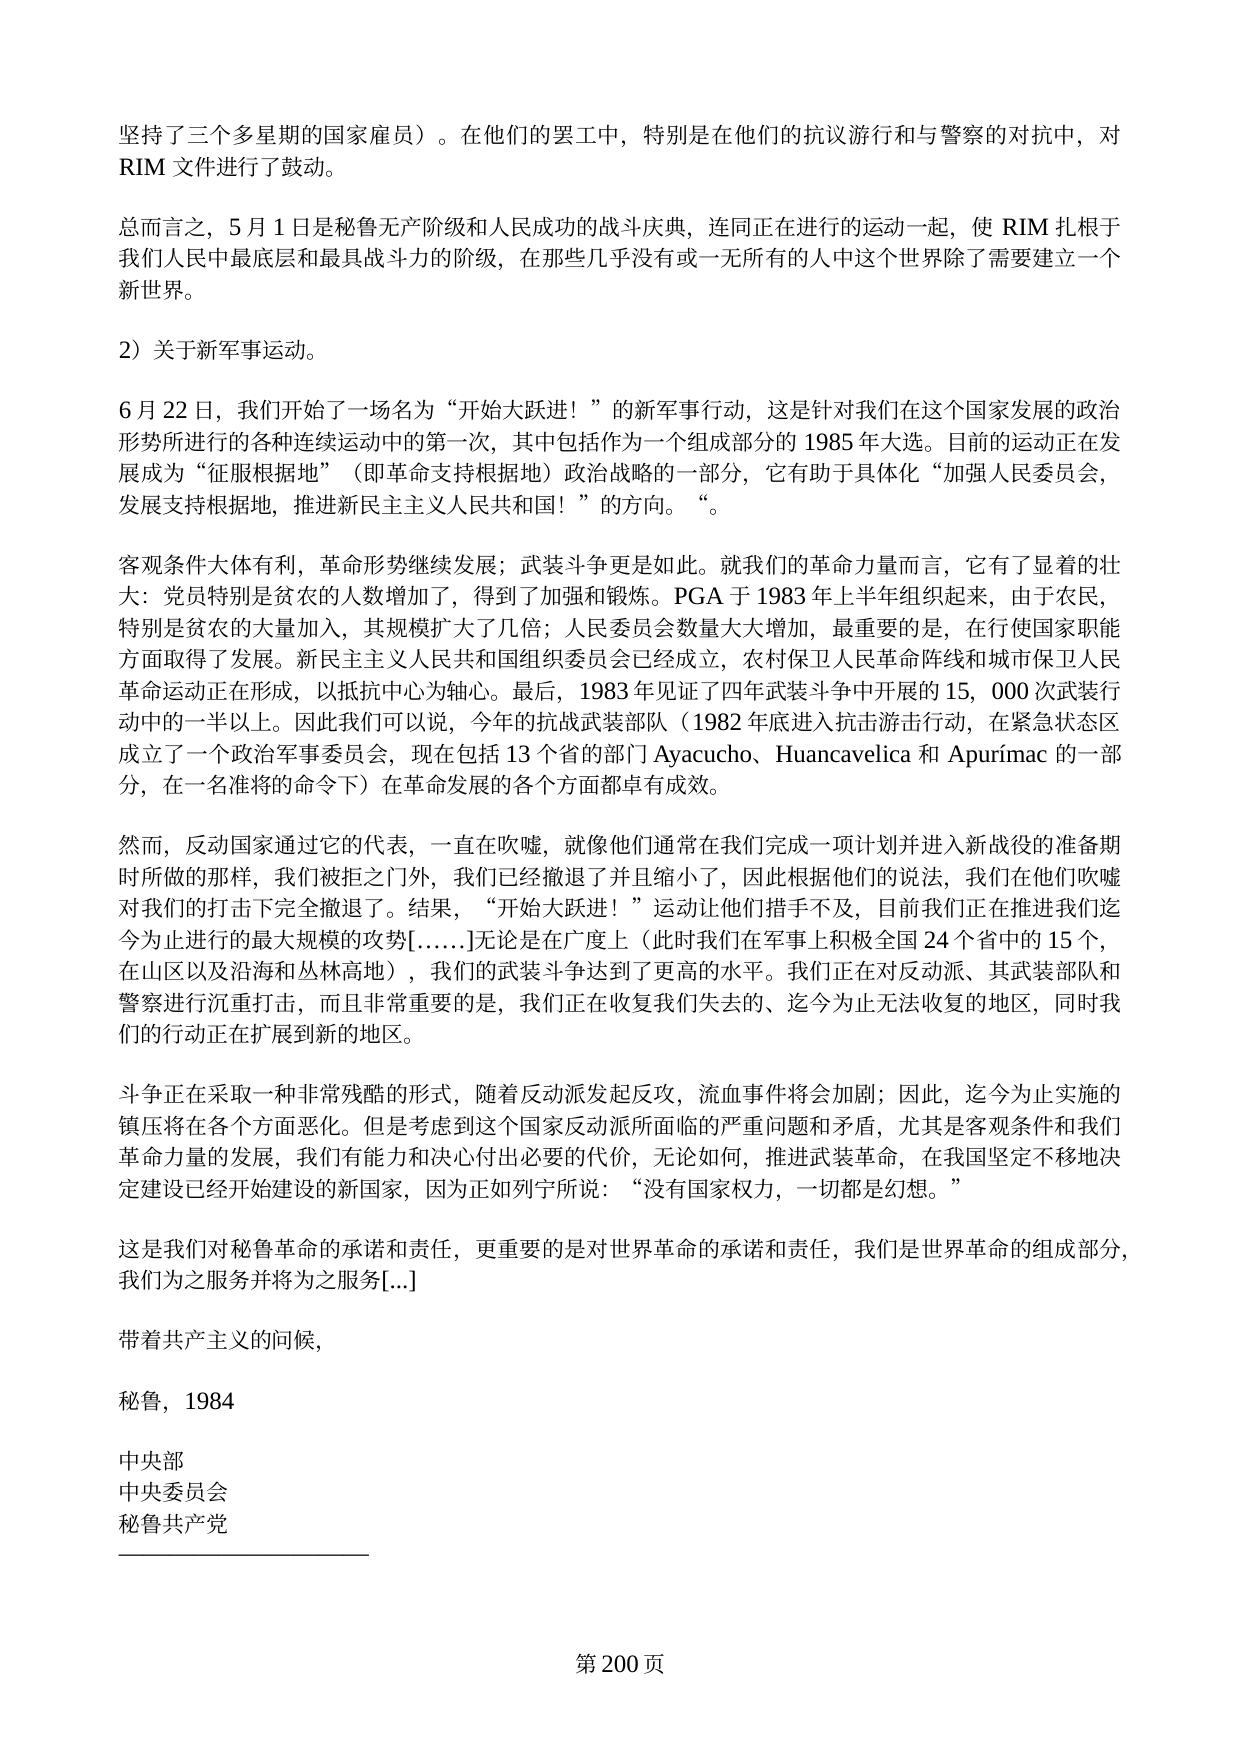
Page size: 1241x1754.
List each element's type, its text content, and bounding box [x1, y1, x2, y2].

text 然而，反动国家通过它的代表，一直在吹嘘，就像他们通常在我们完成一项计划并进入新战役的准备期时所做的那样，我们被拒之门外，我们已经撤退了并且缩小了，因此根据他们的说法，我们在他们吹嘘对我们的打击下完全撤退了。结果，“开始大跃进！”运动让他们措手不及，目前我们正在推进我们迄今为止进行的最大规模的攻势[……]无论是在广度上（此时我们在军事上积极全国24个省中的15个，在山区以及沿海和丛林高地），我们的武装斗争达到了更高的水平。我们正在对反动派、其武装部队和警察进行沉重打击，而且非常重要的是，我们正在收复我们失去的、迄今为止无法收复的地区，同时我们的行动正在扩展到新的地区。 [118, 828, 1122, 1049]
text 带着共产主义的问候， [118, 1324, 1122, 1355]
text 斗争正在采取一种非常残酷的形式，随着反动派发起反攻，流血事件将会加剧；因此，迄今为止实施的镇压将在各个方面恶化。但是考虑到这个国家反动派所面临的严重问题和矛盾，尤其是客观条件和我们革命力量的发展，我们有能力和决心付出必要的代价，无论如何，推进武装革命，在我国坚定不移地决定建设已经开始建设的新国家，因为正如列宁所说：“没有国家权力，一切都是幻想。” [118, 1077, 1122, 1203]
text 秘鲁共产党 [118, 1507, 1122, 1538]
text 中央委员会 [118, 1476, 1122, 1507]
text 6月22日，我们开始了一场名为“开始大跃进！”的新军事行动，这是针对我们在这个国家发展的政治形势所进行的各种连续运动中的第一次，其中包括作为一个组成部分的1985年大选。目前的运动正在发展成为“征服根据地”（即革命支持根据地）政治战略的一部分，它有助于具体化“加强人民委员会，发展支持根据地，推进新民主主义人民共和国！”的方向。“。 [118, 393, 1122, 519]
text 中央部 [118, 1444, 1122, 1476]
text 2）关于新军事运动。 [118, 333, 1122, 365]
text 这是我们对秘鲁革命的承诺和责任，更重要的是对世界革命的承诺和责任，我们是世界革命的组成部分，我们为之服务并将为之服务[...] [118, 1232, 1122, 1295]
text 秘鲁，1984 [118, 1384, 1122, 1415]
text —————————— [118, 1538, 1122, 1567]
text 坚持了三个多星期的国家雇员）。在他们的罢工中，特别是在他们的抗议游行和与警察的对抗中，对 RIM 文件进行了鼓动。 [118, 118, 1122, 181]
text 客观条件大体有利，革命形势继续发展；武装斗争更是如此。就我们的革命力量而言，它有了显着的壮大：党员特别是贫农的人数增加了，得到了加强和锻炼。PGA 于1983年上半年组织起来，由于农民，特别是贫农的大量加入，其规模扩大了几倍；人民委员会数量大大增加，最重要的是，在行使国家职能方面取得了发展。新民主主义人民共和国组织委员会已经成立，农村保卫人民革命阵线和城市保卫人民革命运动正在形成，以抵抗中心为轴心。最后，1983年见证了四年武装斗争中开展的15，000次武装行动中的一半以上。因此我们可以说，今年的抗战武装部队（1982年底进入抗击游击行动，在紧急状态区成立了一个政治军事委员会，现在包括13个省的部门Ayacucho、Huancavelica 和 Apurímac 的一部分，在一名准将的命令下）在革命发展的各个方面都卓有成效。 [118, 548, 1122, 800]
text 总而言之，5月1日是秘鲁无产阶级和人民成功的战斗庆典，连同正在进行的运动一起，使 RIM 扎根于我们人民中最底层和最具战斗力的阶级，在那些几乎没有或一无所有的人中这个世界除了需要建立一个新世界。 [118, 210, 1122, 304]
